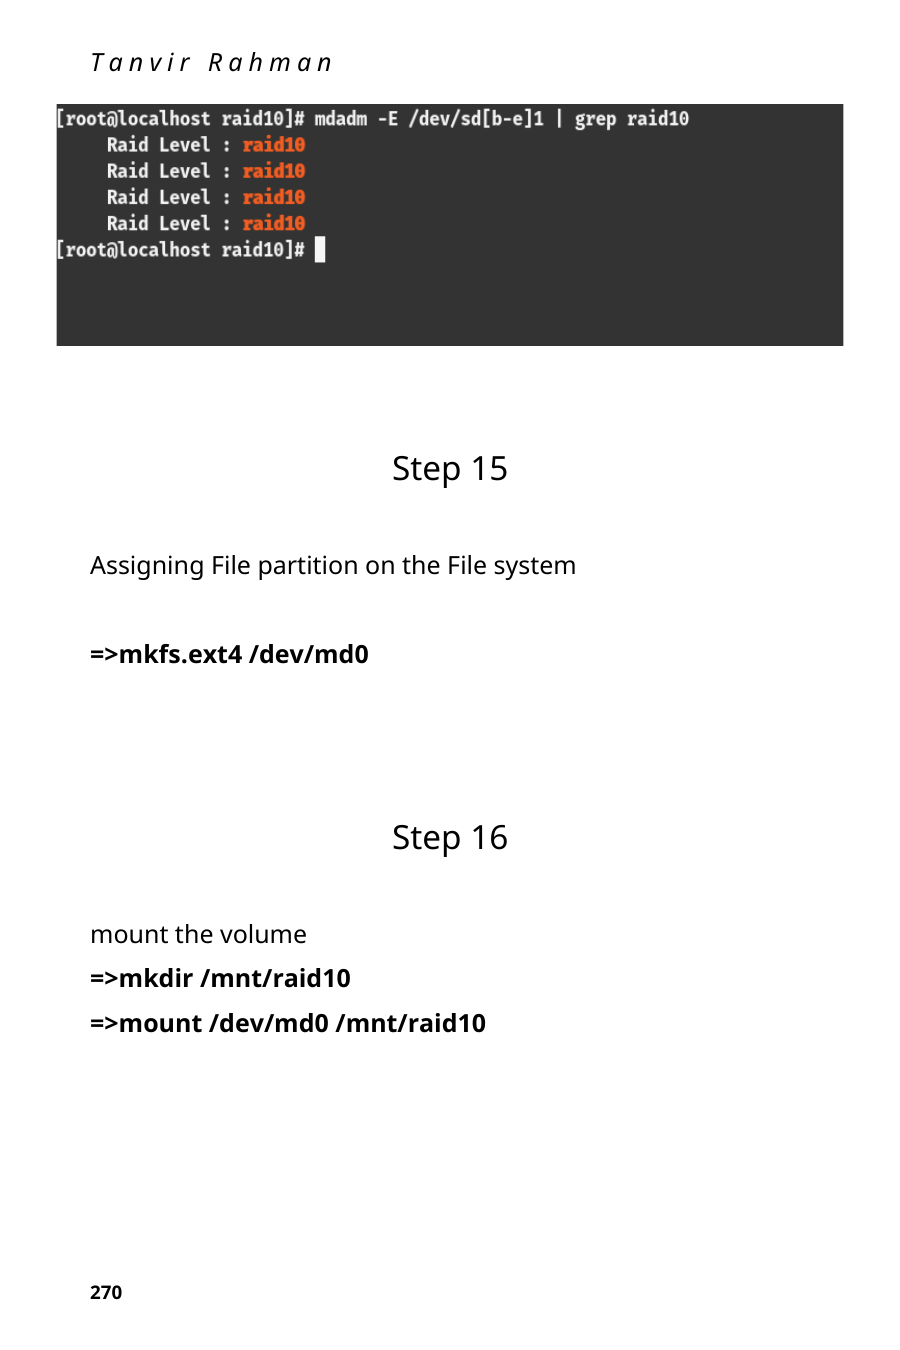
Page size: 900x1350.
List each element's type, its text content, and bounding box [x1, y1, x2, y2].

text =>mkfs.ext4 /dev/md0 [90, 636, 810, 671]
text Assigning File partition on the File system [90, 548, 810, 582]
text Step 15 [90, 445, 810, 490]
text =>mount /dev/md0 /mnt/raid10 [90, 1005, 810, 1039]
text =>mkdir /mnt/raid10 [90, 961, 810, 995]
text Step 16 [90, 813, 810, 859]
text mount the volume [90, 917, 810, 951]
picture [56, 104, 844, 346]
